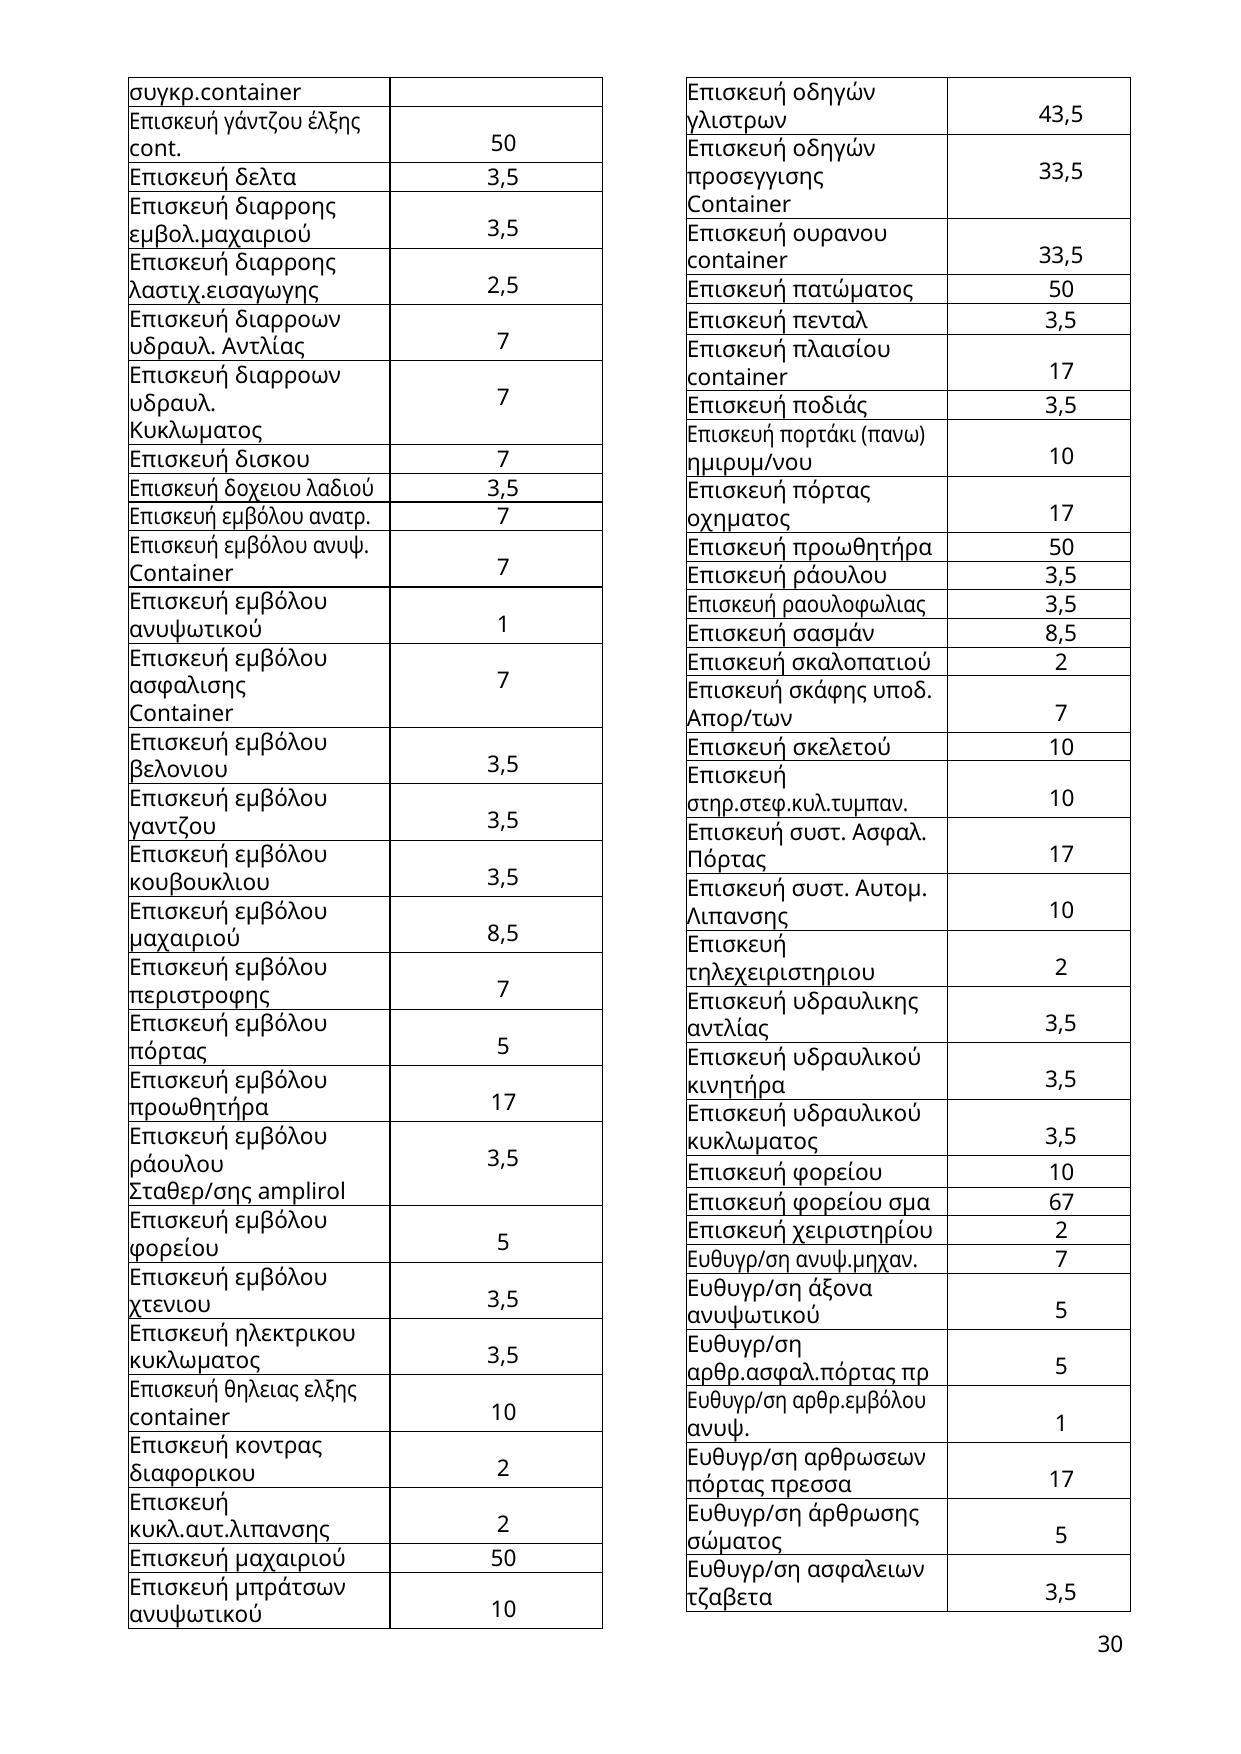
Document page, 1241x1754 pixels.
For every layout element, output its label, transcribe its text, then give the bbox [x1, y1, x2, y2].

table_cell 7 [391, 361, 602, 444]
table_cell 3,5 [391, 1319, 602, 1374]
table_cell 10 [391, 1573, 602, 1628]
table_cell Επισκευή υδραυλικού κυκλωµατος [687, 1100, 947, 1155]
table_cell Ευθυγρ/ση αρθρ.ασφαλ.πόρτας πρ [687, 1330, 947, 1385]
table_cell Επισκευή εµβόλου προωθητήρα [129, 1066, 389, 1121]
table_cell Επισκευή φορείου σµα [687, 1188, 947, 1215]
table_header [391, 78, 602, 106]
table_header Επισκευή οδηγών γλιστρων [687, 78, 947, 133]
table_cell Επισκευή εµβόλου πόρτας [129, 1010, 389, 1065]
table_cell Επισκευή σκαλοπατιού [687, 648, 947, 675]
table_cell 3,5 [391, 192, 602, 247]
table_cell 3,5 [948, 304, 1130, 334]
table_cell 33,5 [948, 219, 1130, 274]
table_cell 7 [391, 503, 602, 530]
table_cell Επισκευή εµβόλου γαντζου [129, 784, 389, 839]
table_cell 3,5 [948, 590, 1130, 618]
table_cell 7 [391, 953, 602, 1008]
table_cell Επισκευή δισκου [129, 445, 389, 473]
table_cell Ευθυγρ/ση ανυψ.µηχαν. [687, 1245, 947, 1273]
table_cell 33,5 [948, 135, 1130, 218]
table_cell 2 [948, 931, 1130, 986]
text 30 [1097, 1633, 1240, 1657]
table_cell Επισκευή εµβόλου µαχαιριού [129, 897, 389, 952]
table_cell 50 [391, 107, 602, 162]
table_cell Επισκευή εµβόλου περιστροφης [129, 953, 389, 1008]
table_cell 3,5 [391, 474, 602, 501]
table_cell 17 [391, 1066, 602, 1121]
table_cell 7 [948, 676, 1130, 732]
table_cell Επισκευή διαρροων υδραυλ. Αντλίας [129, 305, 389, 360]
table_cell 2 [948, 648, 1130, 675]
table_cell Επισκευή ράουλου [687, 562, 947, 589]
table_cell Επισκευή εµβόλου ασφαλισης Container [129, 644, 389, 727]
table_cell 7 [391, 445, 602, 473]
table_cell Επισκευή στηρ.στεφ.κυλ.τυµπαν. [687, 761, 947, 817]
table_cell Επισκευή τηλεχειριστηριου [687, 931, 947, 986]
table_cell Επισκευή σασµάν [687, 619, 947, 647]
table_cell 3,5 [948, 1555, 1130, 1611]
table_cell Επισκευή σκάφης υποδ. Απορ/των [687, 676, 947, 732]
table_cell 17 [948, 1443, 1130, 1498]
table_cell 7 [948, 1245, 1130, 1273]
table_cell Επισκευή κοντρας διαφορικου [129, 1432, 389, 1487]
table_cell 3,5 [391, 163, 602, 191]
table_cell Επισκευή εµβόλου ανυψωτικού [129, 588, 389, 643]
table_cell Επισκευή εµβόλου κουβουκλιου [129, 841, 389, 896]
table_cell 17 [948, 477, 1130, 532]
table_cell 3,5 [948, 391, 1130, 419]
table_cell 17 [948, 335, 1130, 390]
table_cell 10 [391, 1375, 602, 1431]
table_cell Ευθυγρ/ση ασφαλειων τζαβετα [687, 1555, 947, 1611]
table_header 43,5 [948, 78, 1130, 133]
table_cell 5 [391, 1206, 602, 1262]
table_cell 3,5 [391, 1263, 602, 1318]
table_cell Επισκευή ουρανου container [687, 219, 947, 274]
table_cell Επισκευή εµβόλου βελονιου [129, 728, 389, 783]
table_cell Επισκευή πατώµατος [687, 275, 947, 303]
table_cell Επισκευή πλαισίου container [687, 335, 947, 390]
table_cell Επισκευή υδραυλικού κινητήρα [687, 1043, 947, 1098]
table_cell 2,5 [391, 249, 602, 304]
table_cell Επισκευή εµβόλου ανυψ. Container [129, 531, 389, 586]
table_cell Επισκευή πορτάκι (πανω) ηµιρυµ/νου [687, 420, 947, 476]
table_cell Επισκευή οδηγών προσεγγισης Container [687, 135, 947, 218]
table_cell 3,5 [948, 1043, 1130, 1098]
table_cell Επισκευή ποδιάς [687, 391, 947, 419]
table_cell Επισκευή εµβόλου ανατρ. [129, 503, 389, 530]
table_cell Επισκευή ραουλοφωλιας [687, 590, 947, 618]
table_cell 10 [948, 420, 1130, 476]
table_cell 10 [948, 761, 1130, 817]
table_cell Επισκευή εµβόλου φορείου [129, 1206, 389, 1262]
table_cell 1 [391, 588, 602, 643]
table_cell Επισκευή ηλεκτρικου κυκλωµατος [129, 1319, 389, 1374]
table_cell 1 [948, 1386, 1130, 1442]
table_cell Ευθυγρ/ση άρθρωσης σώµατος [687, 1499, 947, 1554]
table_cell 2 [391, 1488, 602, 1543]
table_cell 2 [948, 1216, 1130, 1244]
table_cell Επισκευή δοχειου λαδιού [129, 474, 389, 501]
table_cell Επισκευή χειριστηρίου [687, 1216, 947, 1244]
table_cell 17 [948, 818, 1130, 873]
table_cell 2 [391, 1432, 602, 1487]
table_cell 5 [948, 1274, 1130, 1329]
table_cell 10 [948, 1156, 1130, 1187]
table_cell Ευθυγρ/ση αρθρωσεων πόρτας πρεσσα [687, 1443, 947, 1498]
table_cell 67 [948, 1188, 1130, 1215]
table_cell Επισκευή θηλειας ελξης container [129, 1375, 389, 1431]
table_cell Επισκευή εµβόλου χτενιου [129, 1263, 389, 1318]
table_cell 3,5 [948, 562, 1130, 589]
table_cell 5 [948, 1499, 1130, 1554]
table_cell 50 [391, 1544, 602, 1572]
table_cell 5 [391, 1010, 602, 1065]
table_cell 7 [391, 644, 602, 727]
table_cell 3,5 [391, 841, 602, 896]
table_cell Επισκευή δελτα [129, 163, 389, 191]
table_cell Επισκευή συστ. Ασφαλ. Πόρτας [687, 818, 947, 873]
table_cell 3,5 [391, 1122, 602, 1205]
table_cell Επισκευή πενταλ [687, 304, 947, 334]
table_cell Επισκευή προωθητήρα [687, 533, 947, 561]
table_cell Επισκευή διαρροης εµβολ.µαχαιριού [129, 192, 389, 247]
table_cell Επισκευή συστ. Αυτοµ. Λιπανσης [687, 874, 947, 929]
table_cell 7 [391, 531, 602, 586]
table_cell 8,5 [948, 619, 1130, 647]
table_cell Επισκευή εµβόλου ράουλου Σταθερ/σης amplirol [129, 1122, 389, 1205]
table_cell 5 [948, 1330, 1130, 1385]
table_cell Επισκευή φορείου [687, 1156, 947, 1187]
table_cell Επισκευή διαρροης λαστιχ.εισαγωγης [129, 249, 389, 304]
table_cell Επισκευή πόρτας οχηµατος [687, 477, 947, 532]
table_cell Ευθυγρ/ση άξονα ανυψωτικού [687, 1274, 947, 1329]
table_cell 3,5 [391, 728, 602, 783]
table_cell 3,5 [948, 1100, 1130, 1155]
table_cell 3,5 [391, 784, 602, 839]
table_cell 50 [948, 275, 1130, 303]
table_cell Ευθυγρ/ση αρθρ.εµβόλου ανυψ. [687, 1386, 947, 1442]
table_cell Επισκευή γάντζου έλξης cont. [129, 107, 389, 162]
table_cell 7 [391, 305, 602, 360]
table_cell 50 [948, 533, 1130, 561]
table_cell Επισκευή διαρροων υδραυλ. Κυκλωµατος [129, 361, 389, 444]
table_cell 10 [948, 733, 1130, 760]
table_cell 3,5 [948, 987, 1130, 1042]
table_cell 10 [948, 874, 1130, 929]
table_cell Επισκευή µπράτσων ανυψωτικού [129, 1573, 389, 1628]
table_header συγκρ.container [129, 78, 389, 106]
table_cell Επισκευή µαχαιριού [129, 1544, 389, 1572]
table_cell 8,5 [391, 897, 602, 952]
table_cell Επισκευή υδραυλικης αντλίας [687, 987, 947, 1042]
table_cell Επισκευή σκελετού [687, 733, 947, 760]
table_cell Επισκευή κυκλ.αυτ.λιπανσης [129, 1488, 389, 1543]
